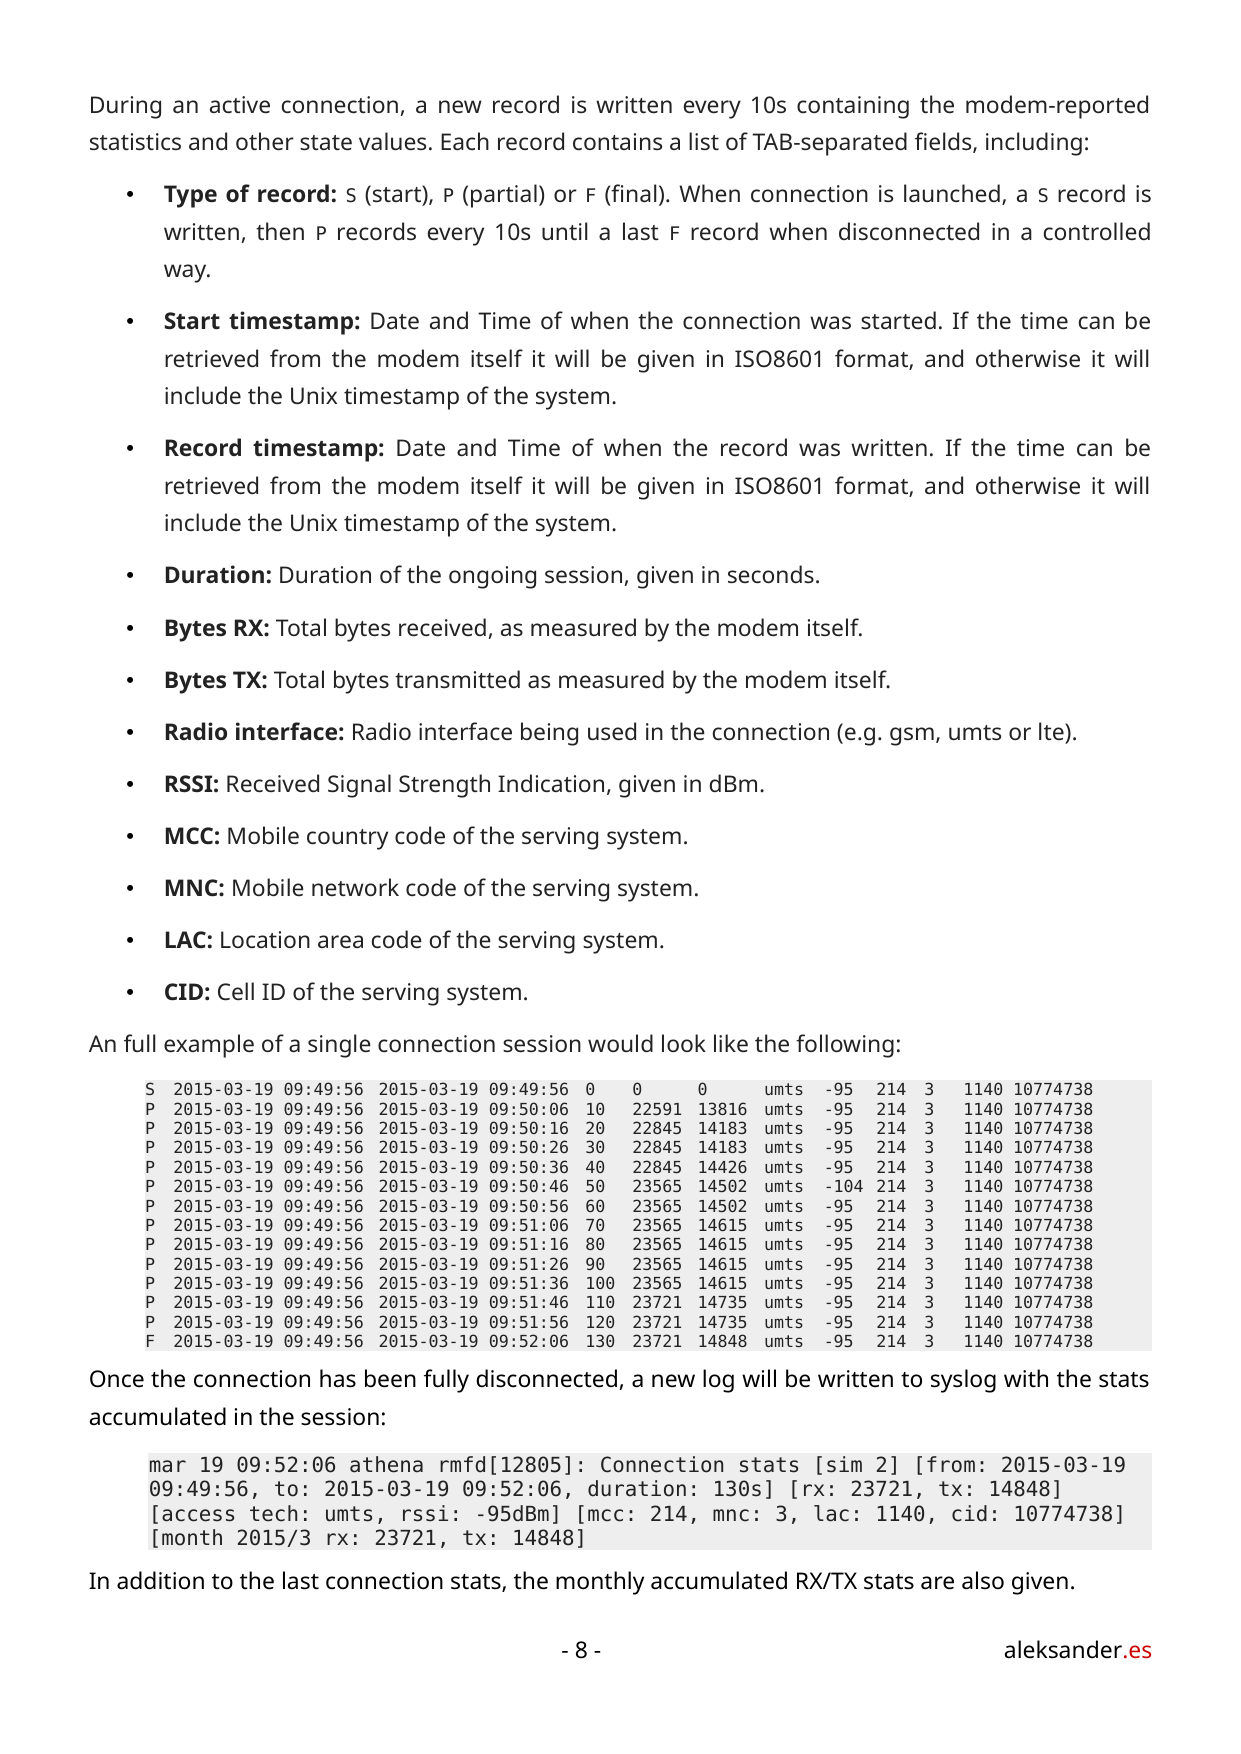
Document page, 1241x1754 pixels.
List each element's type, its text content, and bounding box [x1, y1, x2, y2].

list Radio interface: Radio interface being used in the connection (e.g. gsm, umts or lte). [126, 716, 1152, 747]
list MCC: Mobile country code of the serving system. [126, 820, 1152, 851]
list Record timestamp: Date and Time of when the record was written. If the time can be retrieved from the modem itself it will be given in ISO8601 format, and otherwise it will include the Unix timestamp of the system. [126, 432, 1152, 538]
text F 2015-03-19 09:49:56 2015-03-19 09:52:06 130 23721 14848 umts -95 214 3 1140 10774738 [145, 1332, 1152, 1351]
text In addition to the last connection stats, the monthly accumulated RX/TX stats are also given. [88, 1565, 1152, 1596]
text P 2015-03-19 09:49:56 2015-03-19 09:51:06 70 23565 14615 umts -95 214 3 1140 10774738 [145, 1216, 1152, 1235]
text P 2015-03-19 09:49:56 2015-03-19 09:51:16 80 23565 14615 umts -95 214 3 1140 10774738 [145, 1235, 1152, 1254]
list CID: Cell ID of the serving system. [126, 976, 1152, 1007]
text P 2015-03-19 09:49:56 2015-03-19 09:51:36 100 23565 14615 umts -95 214 3 1140 10774738 [145, 1274, 1152, 1293]
list MNC: Mobile network code of the serving system. [126, 872, 1152, 903]
text P 2015-03-19 09:49:56 2015-03-19 09:51:26 90 23565 14615 umts -95 214 3 1140 10774738 [145, 1254, 1152, 1274]
text P 2015-03-19 09:49:56 2015-03-19 09:50:56 60 23565 14502 umts -95 214 3 1140 10774738 [145, 1196, 1152, 1216]
text Once the connection has been fully disconnected, a new log will be written to syslog with the stats accumulated in the session: [88, 1363, 1152, 1432]
text An full example of a single connection session would look like the following: [88, 1028, 1152, 1059]
text S 2015-03-19 09:49:56 2015-03-19 09:49:56 0 0 0 umts -95 214 3 1140 10774738 [145, 1080, 1152, 1099]
text P 2015-03-19 09:49:56 2015-03-19 09:51:56 120 23721 14735 umts -95 214 3 1140 10774738 [145, 1313, 1152, 1332]
list Start timestamp: Date and Time of when the connection was started. If the time can be retrieved from the modem itself it will be given in ISO8601 format, and otherwise it will include the Unix timestamp of the system. [126, 305, 1152, 411]
text P 2015-03-19 09:49:56 2015-03-19 09:50:06 10 22591 13816 umts -95 214 3 1140 10774738 [145, 1099, 1152, 1119]
list Type of record: S (start), P (partial) or F (final). When connection is launched, a S record is written, then P records every 10s until a last F record when disconnected in a controlled way. [126, 178, 1152, 284]
text During an active connection, a new record is written every 10s containing the modem-reported statistics and other state values. Each record contains a list of TAB-separated fields, including: [88, 88, 1152, 157]
text P 2015-03-19 09:49:56 2015-03-19 09:50:16 20 22845 14183 umts -95 214 3 1140 10774738 [145, 1119, 1152, 1138]
text P 2015-03-19 09:49:56 2015-03-19 09:50:36 40 22845 14426 umts -95 214 3 1140 10774738 [145, 1158, 1152, 1177]
list LAC: Location area code of the serving system. [126, 924, 1152, 955]
text P 2015-03-19 09:49:56 2015-03-19 09:51:46 110 23721 14735 umts -95 214 3 1140 10774738 [145, 1293, 1152, 1313]
list Duration: Duration of the ongoing session, given in seconds. [126, 559, 1152, 591]
text mar 19 09:52:06 athena rmfd[12805]: Connection stats [sim 2] [from: 2015-03-19 09:49:56, to: 2015-03-19 09:52:06, duration: 130s] [rx: 23721, tx: 14848] [access tech: umts, rssi: -95dBm] [mcc: 214, mnc: 3, lac: 1140, cid: 10774738] [month 2015/3 rx: 23721, tx: 14848] [148, 1453, 1152, 1550]
list Bytes TX: Total bytes transmitted as measured by the modem itself. [126, 663, 1152, 695]
text P 2015-03-19 09:49:56 2015-03-19 09:50:26 30 22845 14183 umts -95 214 3 1140 10774738 [145, 1138, 1152, 1158]
list RSSI: Received Signal Strength Indication, given in dBm. [126, 768, 1152, 799]
text P 2015-03-19 09:49:56 2015-03-19 09:50:46 50 23565 14502 umts -104 214 3 1140 10774738 [145, 1177, 1152, 1196]
list Bytes RX: Total bytes received, as measured by the modem itself. [126, 611, 1152, 643]
